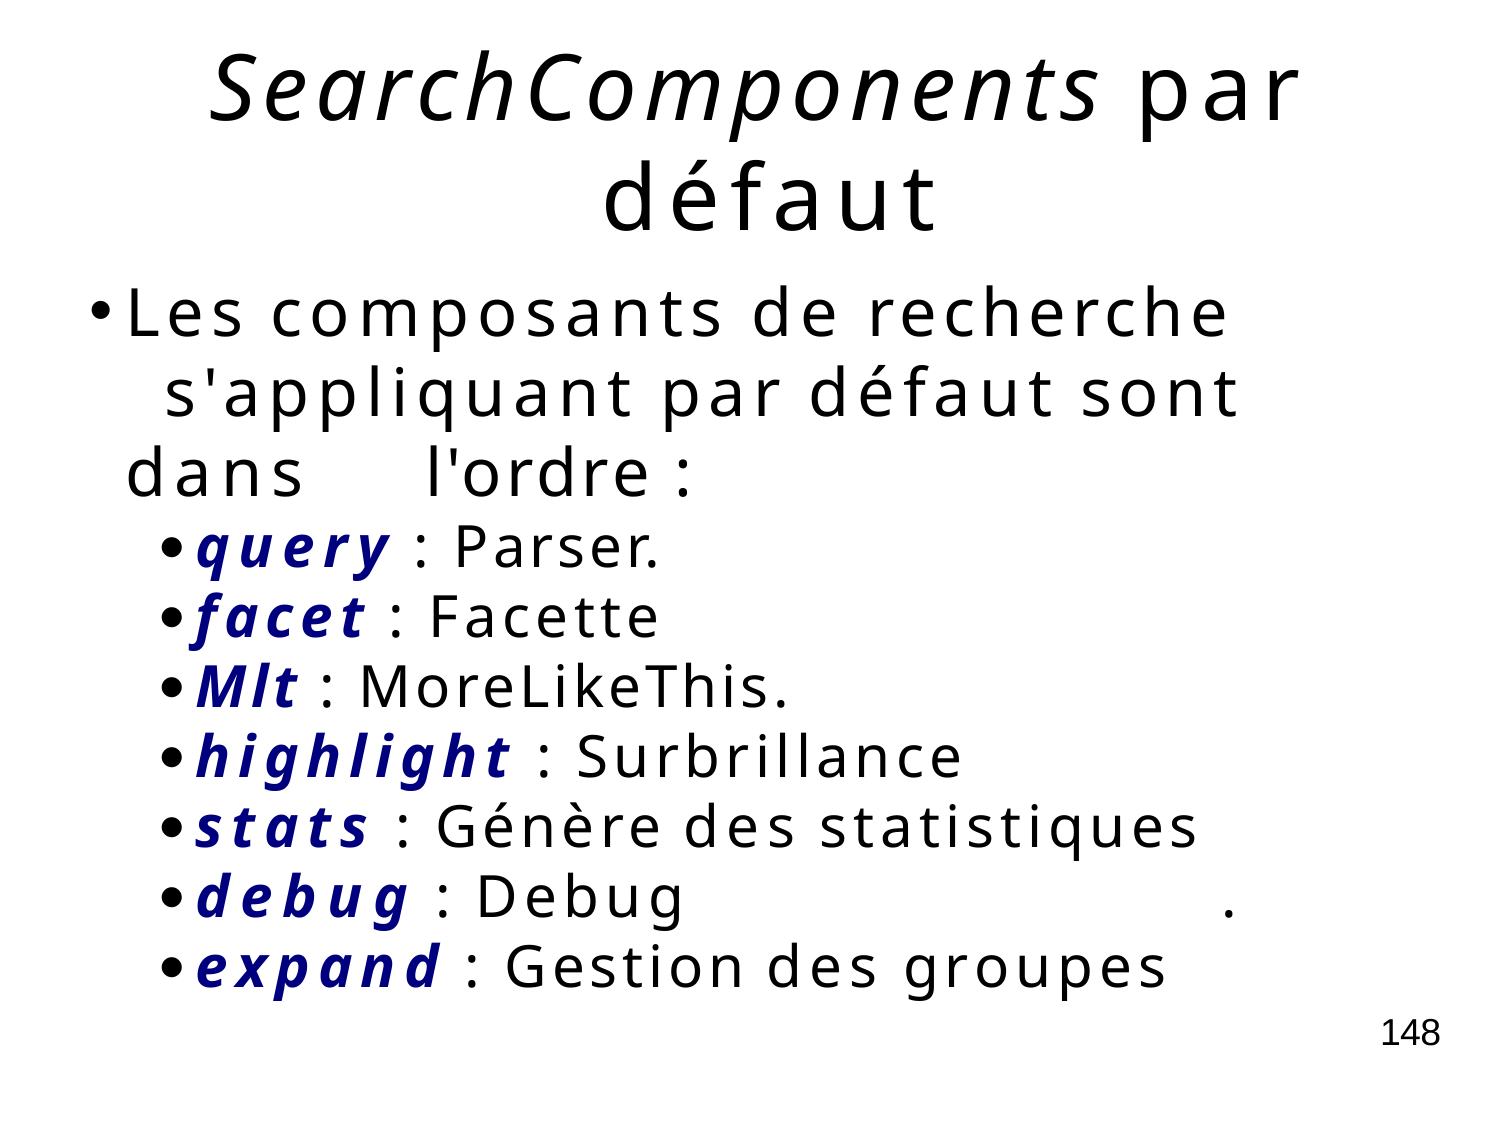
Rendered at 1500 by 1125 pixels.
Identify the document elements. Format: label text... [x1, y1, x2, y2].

text_box Les composants de recherche s'appliquant par défaut sont dans l'ordre : query : Parser. facet : Facette Mlt : MoreLikeThis. highlight : Surbrillance stats : Génère des statistiques debug : Debug . expand : Gestion des groupes [85, 267, 1254, 1000]
title SearchComponents par défaut [87, 26, 1413, 249]
slide_number 148 [1373, 1009, 1451, 1125]
